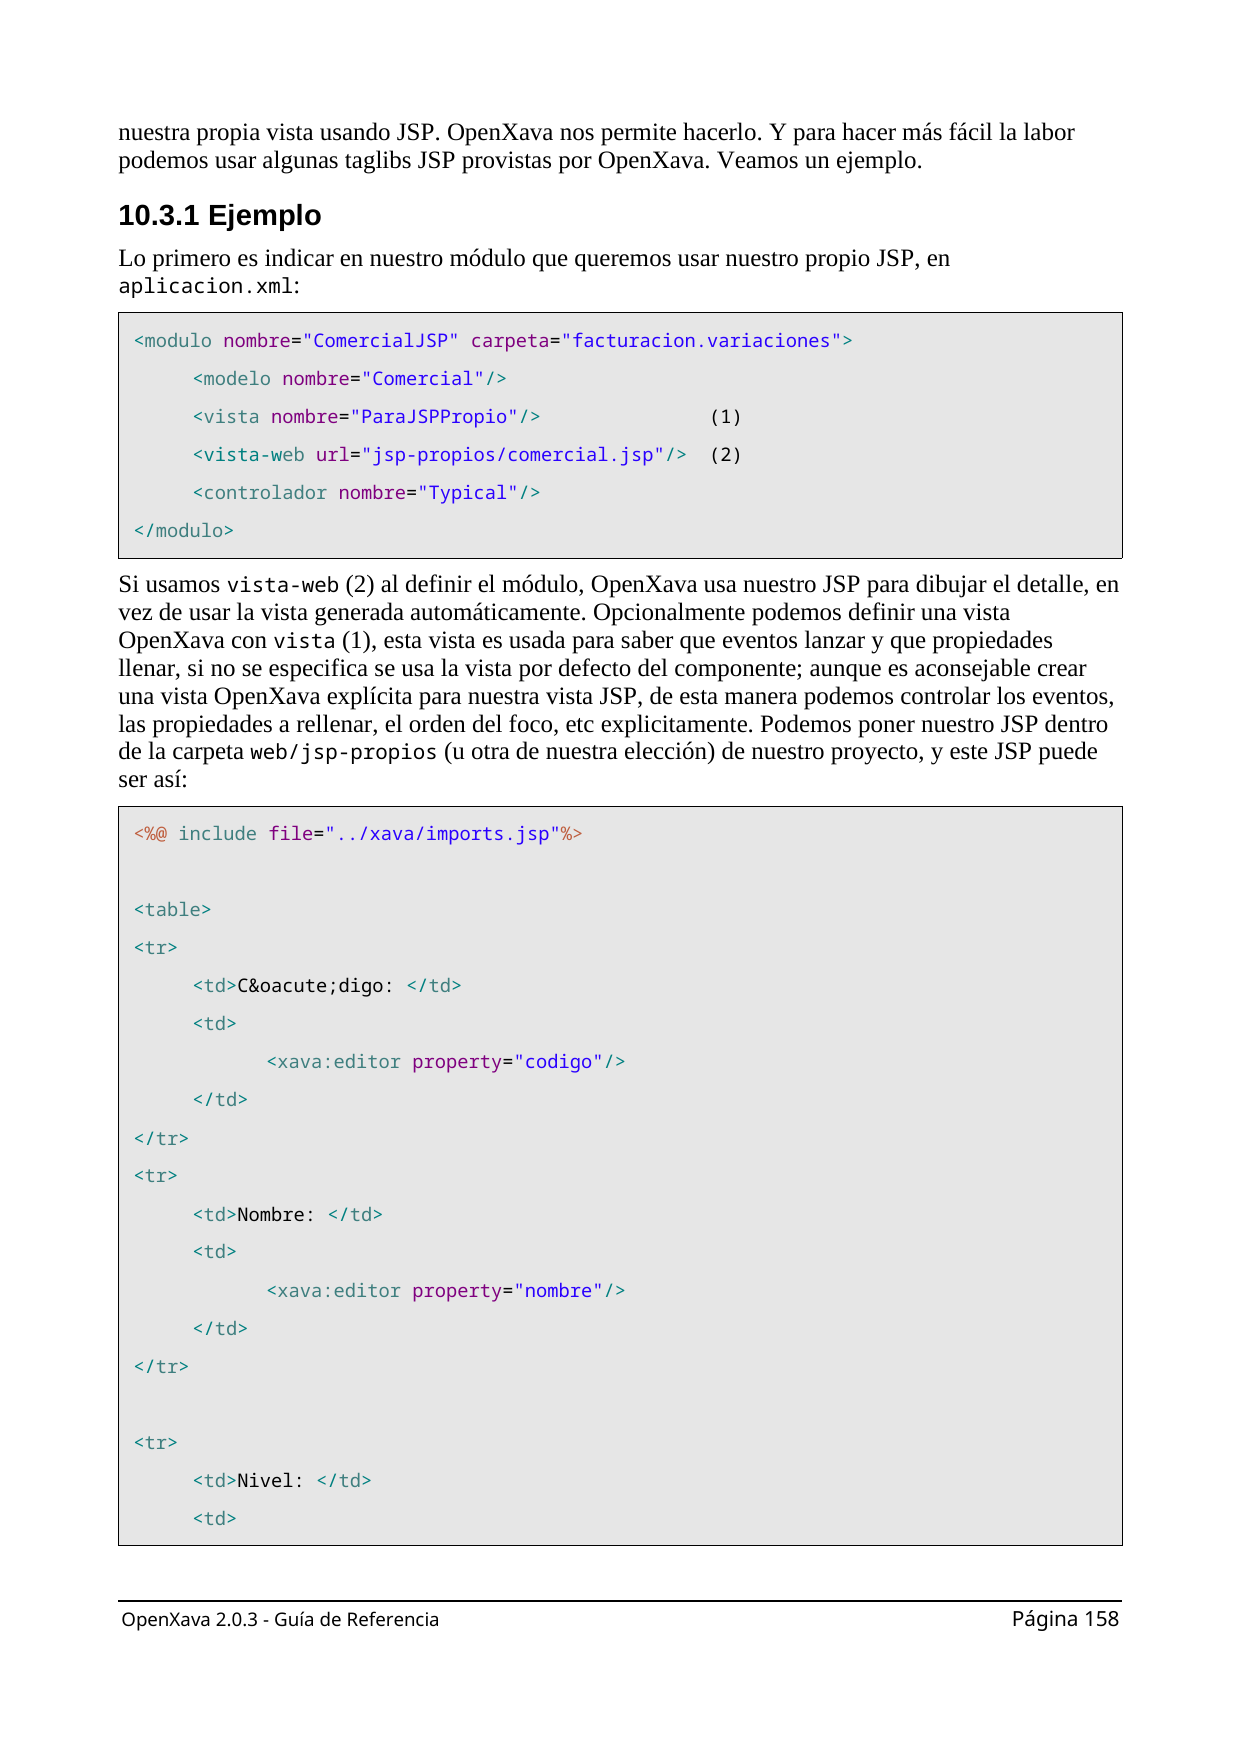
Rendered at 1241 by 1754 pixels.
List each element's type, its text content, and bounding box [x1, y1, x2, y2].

text </td> [119, 1072, 1122, 1110]
text </tr> [119, 1338, 1122, 1376]
text nuestra propia vista usando JSP. OpenXava nos permite hacerlo. Y para hacer más fácil la labor podemos usar algunas taglibs JSP provistas por OpenXava. Veamos un ejemplo. [118, 118, 1122, 173]
text <table> [119, 882, 1122, 920]
text </td> [119, 1300, 1122, 1338]
text <vista-web url="jsp-propios/comercial.jsp"/> (2) [119, 426, 1122, 464]
text <xava:editor property="nombre"/> [119, 1262, 1122, 1300]
subtitle Ejemplo [118, 198, 1122, 231]
text <td> [119, 1490, 1122, 1545]
text </tr> [119, 1110, 1122, 1148]
text <td>Nombre: </td> [119, 1186, 1122, 1224]
text <controlador nombre="Typical"/> [119, 464, 1122, 502]
text <vista nombre="ParaJSPPropio"/> (1) [119, 388, 1122, 426]
text <td>C&oacute;digo: </td> [119, 958, 1122, 996]
text <tr> [119, 1148, 1122, 1186]
text Si usamos vista-web (2) al definir el módulo, OpenXava usa nuestro JSP para dibujar el detalle, en vez de usar la vista generada automáticamente. Opcionalmente podemos definir una vista OpenXava con vista (1), esta vista es usada para saber que eventos lanzar y que propiedades llenar, si no se especifica se usa la vista por defecto del componente; aunque es aconsejable crear una vista OpenXava explícita para nuestra vista JSP, de esta manera podemos controlar los eventos, las propiedades a rellenar, el orden del foco, etc explicitamente. Podemos poner nuestro JSP dentro de la carpeta web/jsp-propios (u otra de nuestra elección) de nuestro proyecto, y este JSP puede ser así: [118, 570, 1122, 793]
text <modelo nombre="Comercial"/> [119, 350, 1122, 388]
text <td> [119, 1224, 1122, 1262]
text <%@ include file="../xava/imports.jsp"%> [119, 807, 1122, 844]
text <tr> [119, 1414, 1122, 1452]
text <modulo nombre="ComercialJSP" carpeta="facturacion.variaciones"> [119, 313, 1122, 350]
text </modulo> [119, 502, 1122, 558]
text <xava:editor property="codigo"/> [119, 1034, 1122, 1072]
text Lo primero es indicar en nuestro módulo que queremos usar nuestro propio JSP, en aplicacion.xml: [118, 244, 1122, 300]
text <tr> [119, 920, 1122, 958]
text <td>Nivel: </td> [119, 1452, 1122, 1490]
text <td> [119, 996, 1122, 1034]
